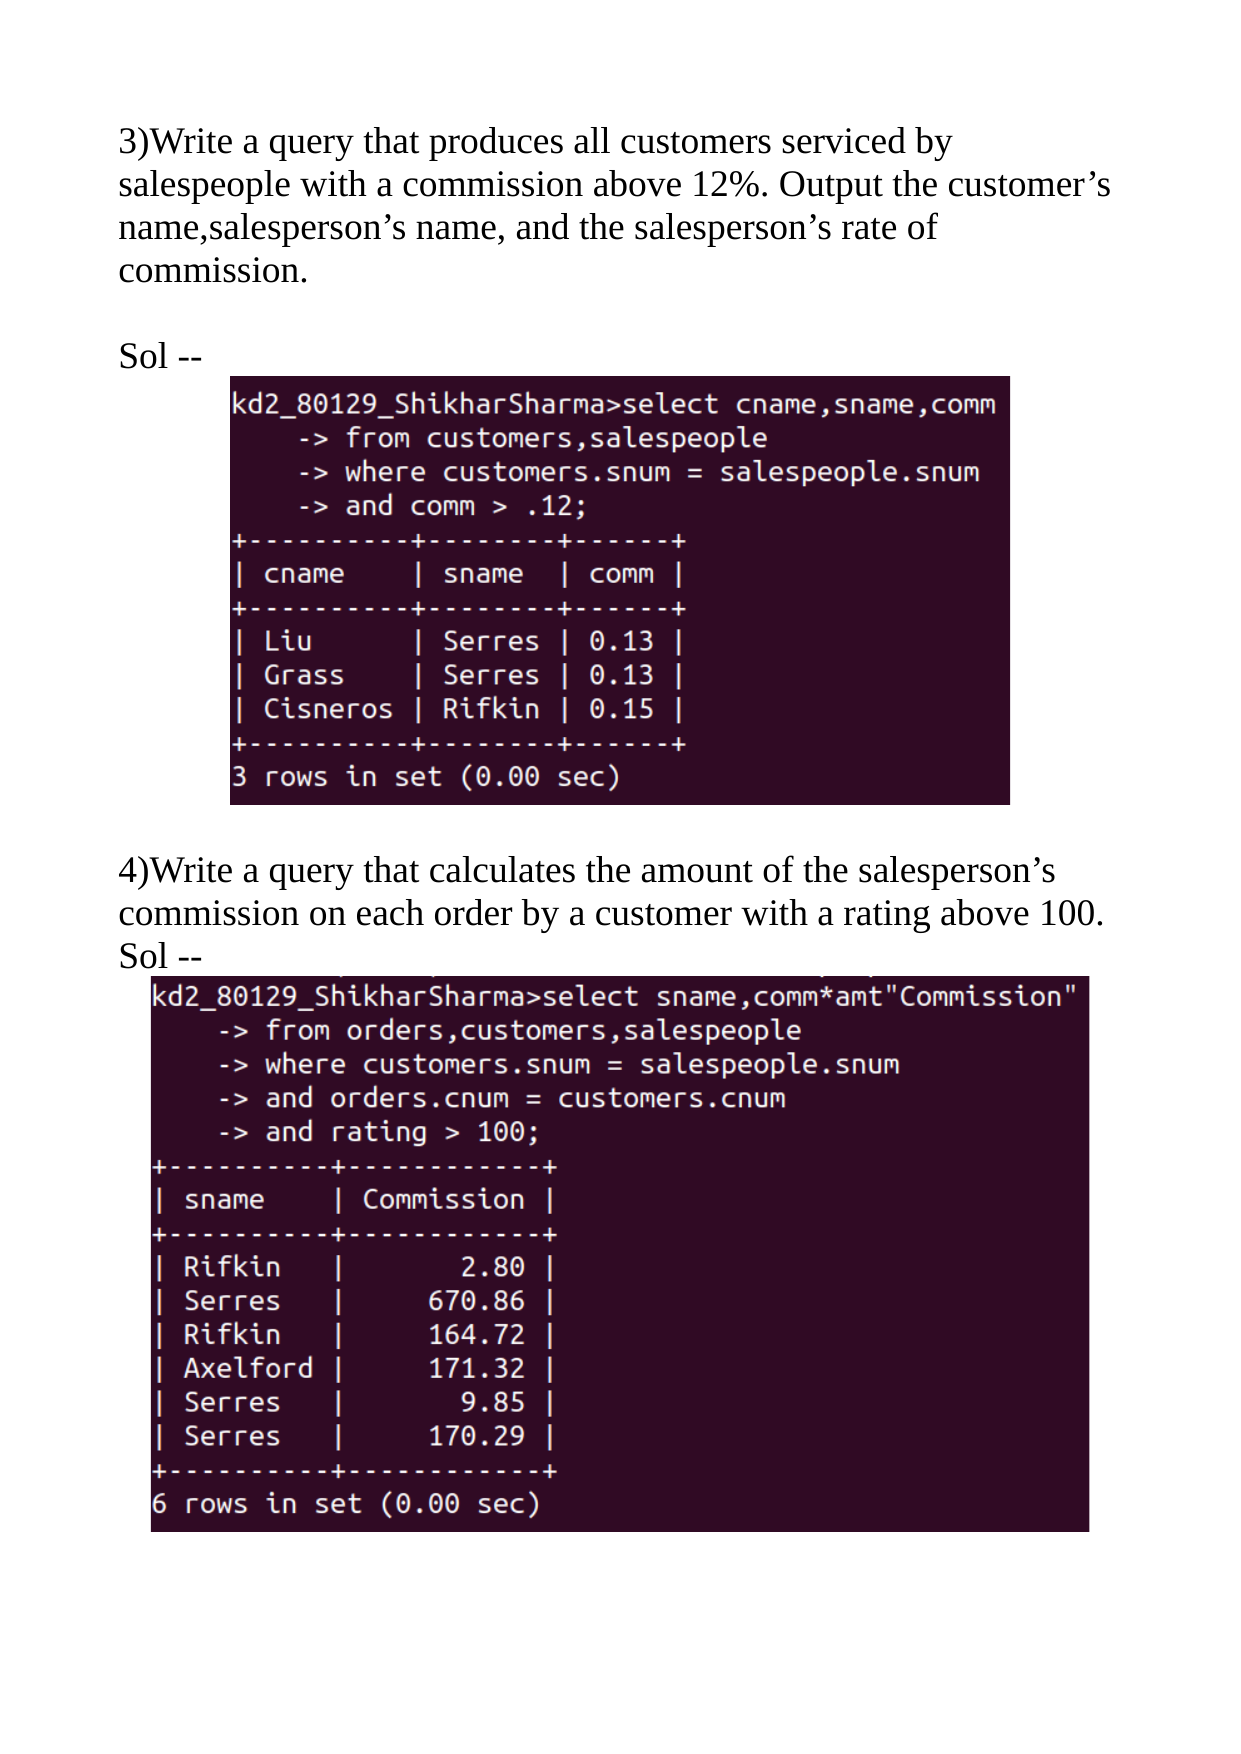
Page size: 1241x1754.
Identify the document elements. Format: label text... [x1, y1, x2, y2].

text Sol -- [118, 334, 1122, 377]
text 4)Write a query that calculates the amount of the salesperson’s commission on each order by a customer with a rating above 100. [118, 847, 1122, 934]
text Sol -- [118, 934, 1122, 977]
picture [150, 976, 1090, 1532]
text 3)Write a query that produces all customers serviced by salespeople with a commission above 12%. Output the customer’s name,salesperson’s name, and the salesperson’s rate of commission. [118, 118, 1122, 291]
picture [230, 376, 1011, 805]
